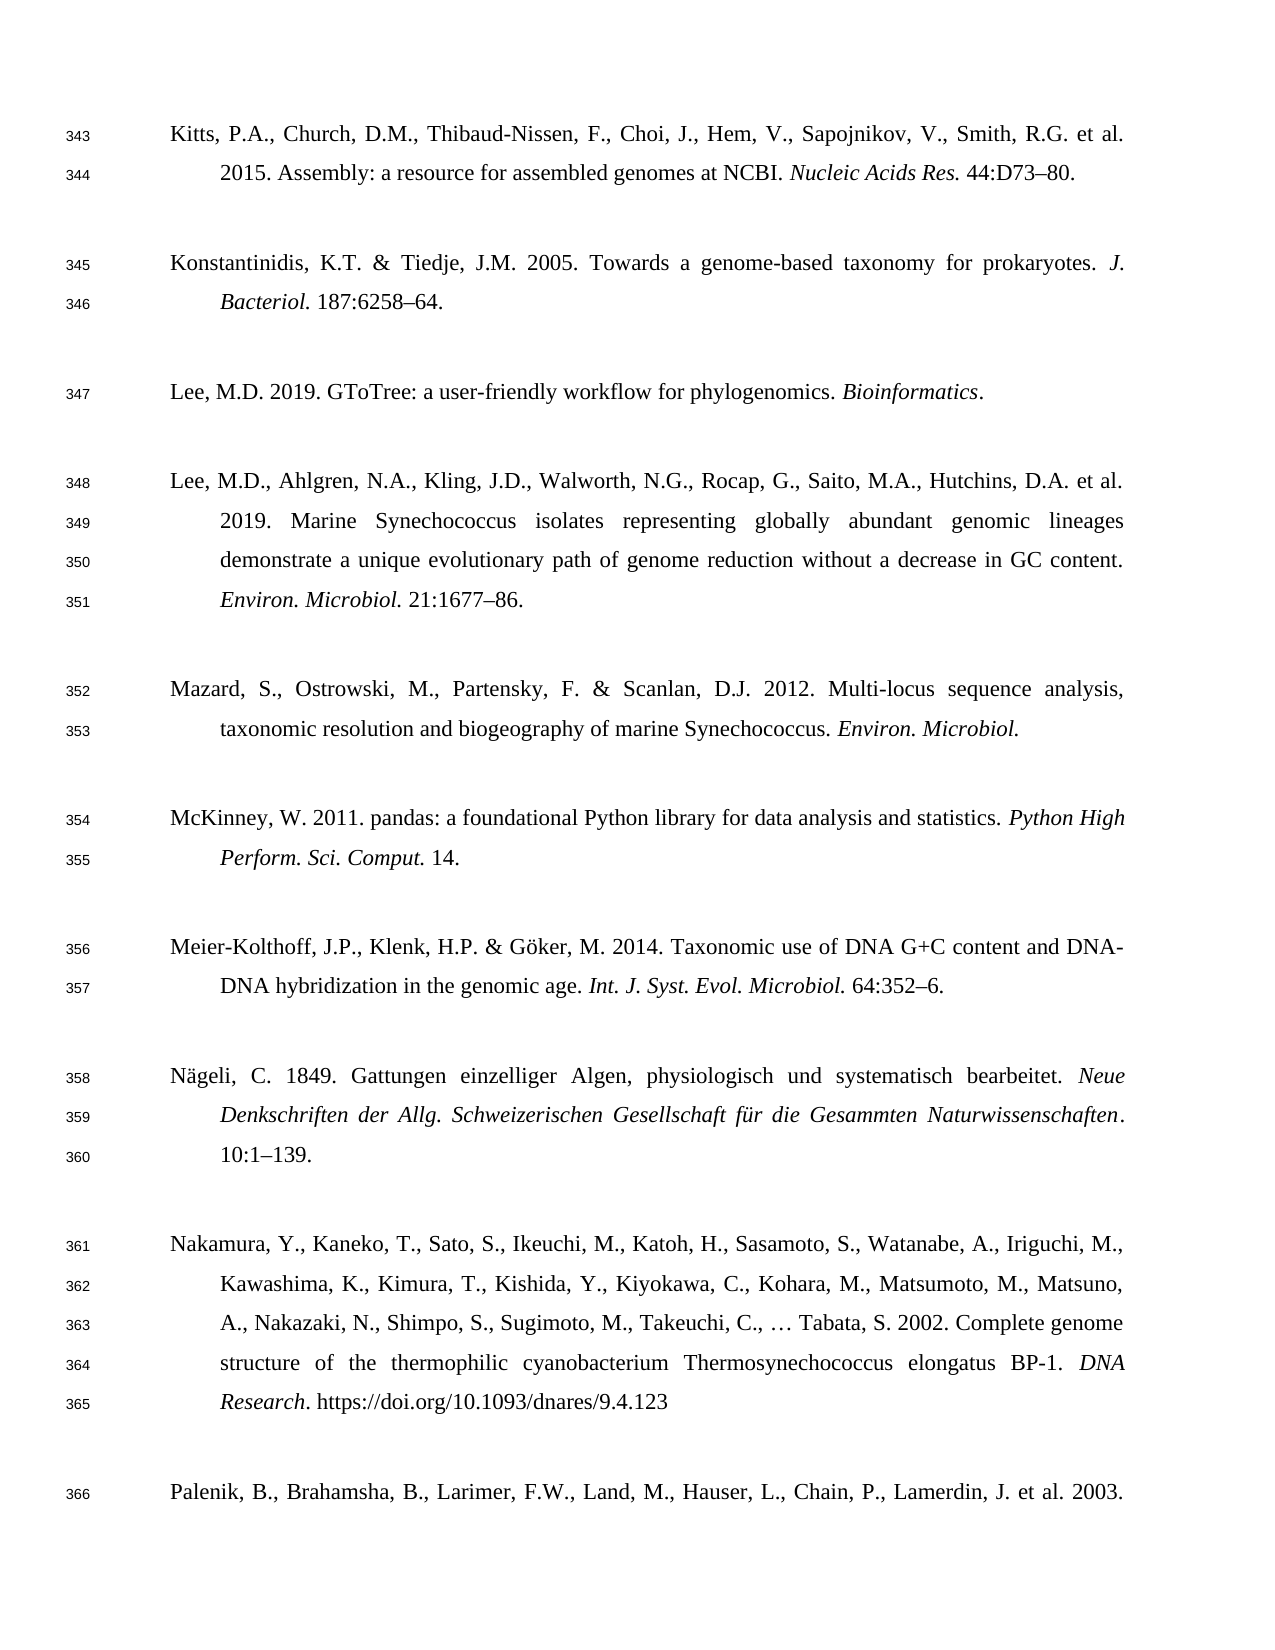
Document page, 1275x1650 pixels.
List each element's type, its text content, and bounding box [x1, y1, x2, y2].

text McKinney, W. 2011. pandas: a foundational Python library for data analysis and statistics. Python High Perform. Sci. Comput. 14. [170, 804, 1125, 870]
text Lee, M.D. 2019. GToTree: a user-friendly workflow for phylogenomics. Bioinformatics. [170, 378, 1125, 404]
text Meier-Kolthoff, J.P., Klenk, H.P. & Göker, M. 2014. Taxonomic use of DNA G+C content and DNA-DNA hybridization in the genomic age. Int. J. Syst. Evol. Microbiol. 64:352–6. [170, 933, 1125, 999]
text Mazard, S., Ostrowski, M., Partensky, F. & Scanlan, D.J. 2012. Multi-locus sequence analysis, taxonomic resolution and biogeography of marine Synechococcus. Environ. Microbiol. [170, 675, 1125, 741]
text Nakamura, Y., Kaneko, T., Sato, S., Ikeuchi, M., Katoh, H., Sasamoto, S., Watanabe, A., Iriguchi, M., Kawashima, K., Kimura, T., Kishida, Y., Kiyokawa, C., Kohara, M., Matsumoto, M., Matsuno, A., Nakazaki, N., Shimpo, S., Sugimoto, M., Takeuchi, C., … Tabata, S. 2002. Complete genome structure of the thermophilic cyanobacterium Thermosynechococcus elongatus BP-1. DNA Research. https://doi.org/10.1093/dnares/9.4.123 [170, 1231, 1125, 1415]
text Lee, M.D., Ahlgren, N.A., Kling, J.D., Walworth, N.G., Rocap, G., Saito, M.A., Hutchins, D.A. et al. 2019. Marine Synechococcus isolates representing globally abundant genomic lineages demonstrate a unique evolutionary path of genome reduction without a decrease in GC content. Environ. Microbiol. 21:1677–86. [170, 467, 1125, 612]
text Nägeli, C. 1849. Gattungen einzelliger Algen, physiologisch und systematisch bearbeitet. Neue Denkschriften der Allg. Schweizerischen Gesellschaft für die Gesammten Naturwissenschaften. 10:1–139. [170, 1062, 1125, 1167]
text Konstantinidis, K.T. & Tiedje, J.M. 2005. Towards a genome-based taxonomy for prokaryotes. J. Bacteriol. 187:6258–64. [170, 249, 1125, 315]
text Palenik, B., Brahamsha, B., Larimer, F.W., Land, M., Hauser, L., Chain, P., Lamerdin, J. et al. 2003. [170, 1478, 1125, 1504]
text Kitts, P.A., Church, D.M., Thibaud-Nissen, F., Choi, J., Hem, V., Sapojnikov, V., Smith, R.G. et al. 2015. Assembly: a resource for assembled genomes at NCBI. Nucleic Acids Res. 44:D73–80. [170, 120, 1125, 186]
